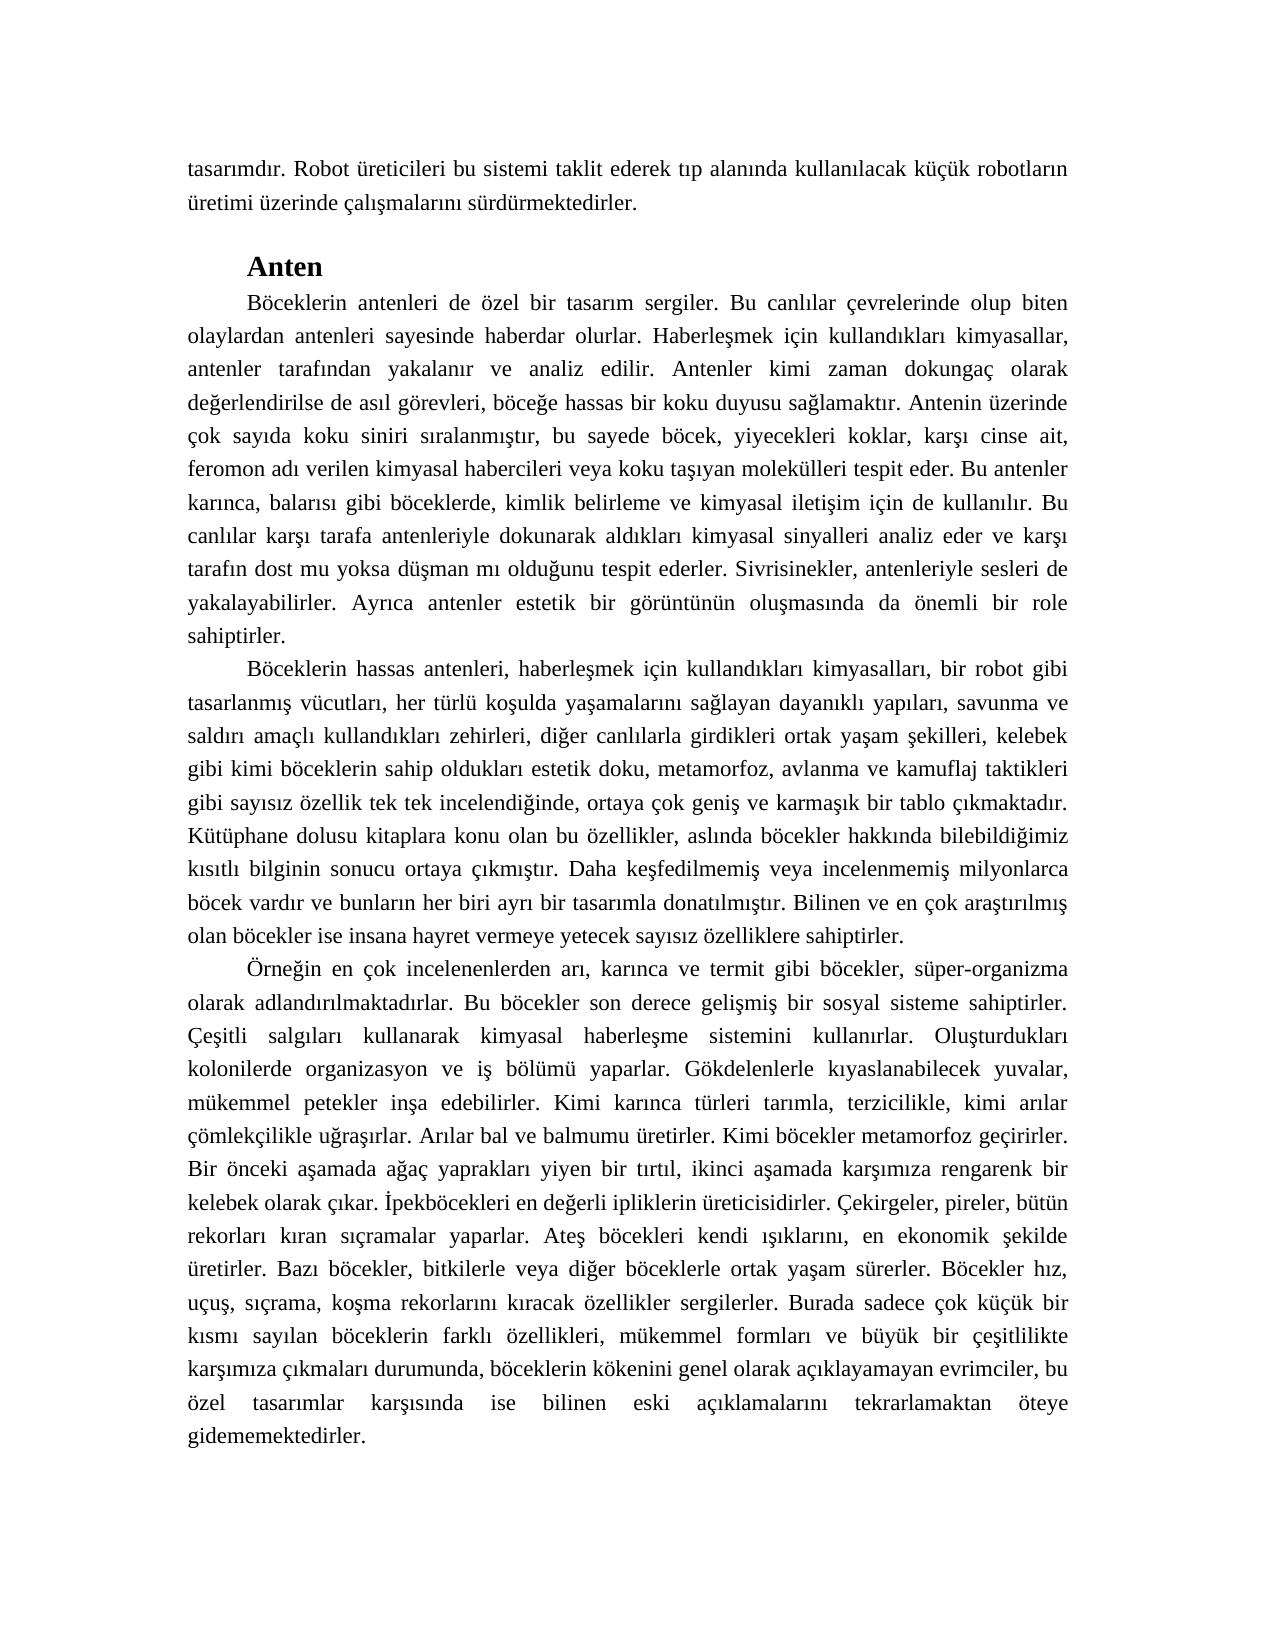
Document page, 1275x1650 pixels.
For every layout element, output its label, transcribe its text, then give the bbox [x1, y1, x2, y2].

text Böceklerin antenleri de özel bir tasarım sergiler. Bu canlılar çevrelerinde olup biten olaylardan antenleri sayesinde haberdar olurlar. Haberleşmek için kullandıkları kimyasallar, antenler tarafından yakalanır ve analiz edilir. Antenler kimi zaman dokungaç olarak değerlendirilse de asıl görevleri, böceğe hassas bir koku duyusu sağlamaktır. Antenin üzerinde çok sayıda koku siniri sıralanmıştır, bu sayede böcek, yiyecekleri koklar, karşı cinse ait, feromon adı verilen kimyasal habercileri veya koku taşıyan molekülleri tespit eder. Bu antenler karınca, balarısı gibi böceklerde, kimlik belirleme ve kimyasal iletişim için de kullanılır. Bu canlılar karşı tarafa antenleriyle dokunarak aldıkları kimyasal sinyalleri analiz eder ve karşı tarafın dost mu yoksa düşman mı olduğunu tespit ederler. Sivrisinekler, antenleriyle sesleri de yakalayabilirler. Ayrıca antenler estetik bir görüntünün oluşmasında da önemli bir role sahiptirler. [187, 283, 1070, 650]
text Örneğin en çok incelenenlerden arı, karınca ve termit gibi böcekler, süper-organizma olarak adlandırılmaktadırlar. Bu böcekler son derece gelişmiş bir sosyal sisteme sahiptirler. Çeşitli salgıları kullanarak kimyasal haberleşme sistemini kullanırlar. Oluşturdukları kolonilerde organizasyon ve iş bölümü yaparlar. Gökdelenlerle kıyaslanabilecek yuvalar, mükemmel petekler inşa edebilirler. Kimi karınca türleri tarımla, terzicilikle, kimi arılar çömlekçilikle uğraşırlar. Arılar bal ve balmumu üretirler. Kimi böcekler metamorfoz geçirirler. Bir önceki aşamada ağaç yaprakları yiyen bir tırtıl, ikinci aşamada karşımıza rengarenk bir kelebek olarak çıkar. İpekböcekleri en değerli ipliklerin üreticisidirler. Çekirgeler, pireler, bütün rekorları kıran sıçramalar yaparlar. Ateş böcekleri kendi ışıklarını, en ekonomik şekilde üretirler. Bazı böcekler, bitkilerle veya diğer böceklerle ortak yaşam sürerler. Böcekler hız, uçuş, sıçrama, koşma rekorlarını kıracak özellikler sergilerler. Burada sadece çok küçük bir kısmı sayılan böceklerin farklı özellikleri, mükemmel formları ve büyük bir çeşitlilikte karşımıza çıkmaları durumunda, böceklerin kökenini genel olarak açıklayamayan evrimciler, bu özel tasarımlar karşısında ise bilinen eski açıklamalarını tekrarlamaktan öteye gidememektedirler. [187, 950, 1070, 1450]
text Böceklerin hassas antenleri, haberleşmek için kullandıkları kimyasalları, bir robot gibi tasarlanmış vücutları, her türlü koşulda yaşamalarını sağlayan dayanıklı yapıları, savunma ve saldırı amaçlı kullandıkları zehirleri, diğer canlılarla girdikleri ortak yaşam şekilleri, kelebek gibi kimi böceklerin sahip oldukları estetik doku, metamorfoz, avlanma ve kamuflaj taktikleri gibi sayısız özellik tek tek incelendiğinde, ortaya çok geniş ve karmaşık bir tablo çıkmaktadır. Kütüphane dolusu kitaplara konu olan bu özellikler, aslında böcekler hakkında bilebildiğimiz kısıtlı bilginin sonucu ortaya çıkmıştır. Daha keşfedilmemiş veya incelenmemiş milyonlarca böcek vardır ve bunların her biri ayrı bir tasarımla donatılmıştır. Bilinen ve en çok araştırılmış olan böcekler ise insana hayret vermeye yetecek sayısız özelliklere sahiptirler. [187, 650, 1070, 950]
text tasarımdır. Robot üreticileri bu sistemi taklit ederek tıp alanında kullanılacak küçük robotların üretimi üzerinde çalışmalarını sürdürmektedirler. [187, 150, 1070, 217]
text Anten [187, 250, 1070, 283]
